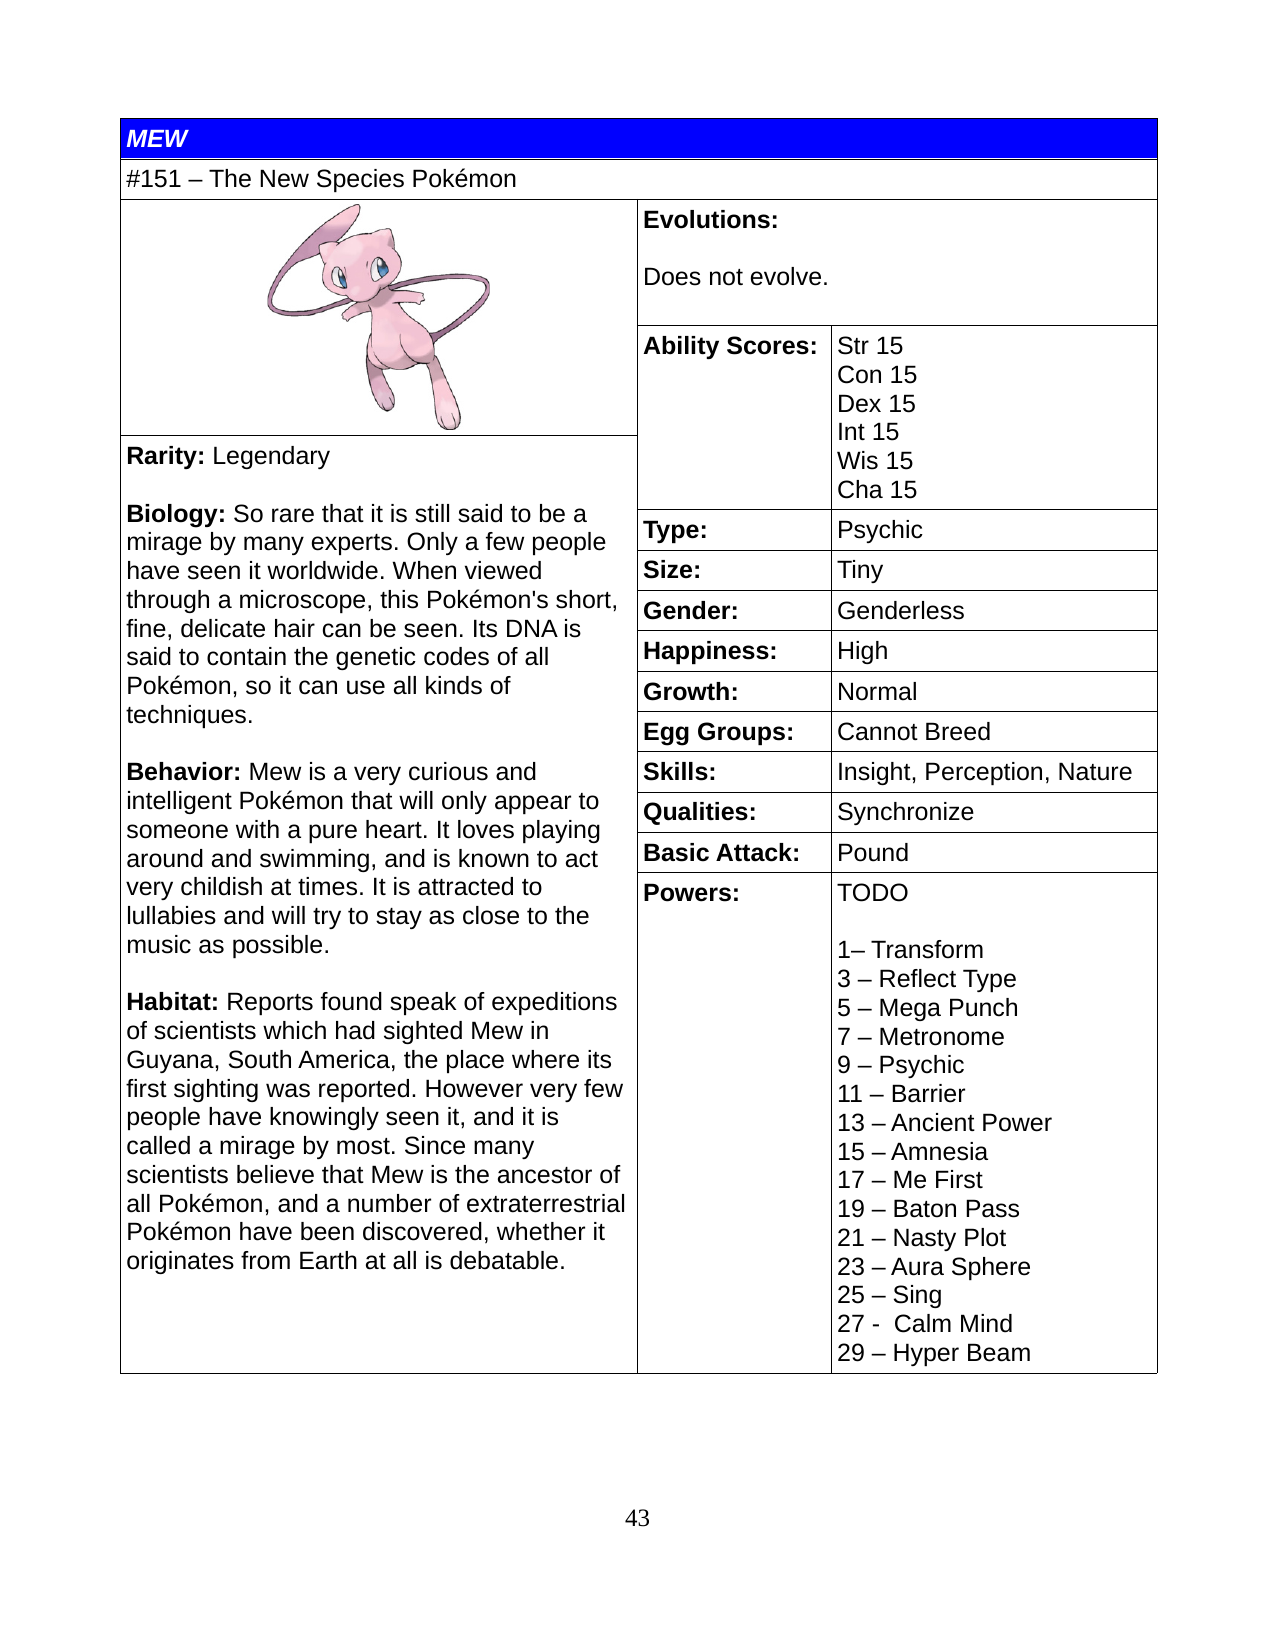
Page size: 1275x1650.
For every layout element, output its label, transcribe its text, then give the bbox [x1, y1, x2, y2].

table_cell Gender: [638, 591, 831, 630]
table_cell Happiness: [638, 631, 831, 671]
table_header MEW [121, 119, 1157, 158]
table_cell Insight, Perception, Nature [832, 752, 1157, 792]
table_cell Powers: [638, 873, 831, 1372]
table_cell #151 – The New Species Pokémon [121, 160, 1157, 199]
table_cell Skills: [638, 752, 831, 792]
table_cell High [832, 631, 1157, 671]
table_cell Ability Scores: [638, 326, 831, 509]
table_cell Type: [638, 510, 831, 550]
table_cell Tiny [832, 551, 1157, 590]
table_cell Rarity: Legendary Biology: So rare that it is still said to be a mirage by many experts. Only a few people have seen it worldwide. When viewed through a microscope, this Pokémon's short, fine, delicate hair can be seen. Its DNA is said to contain the genetic codes of all Pokémon, so it can use all kinds of techniques. Behavior: Mew is a very curious and intelligent Pokémon that will only appear to someone with a pure heart. It loves playing around and swimming, and is known to act very childish at times. It is attracted to lullabies and will try to stay as close to the music as possible. Habitat: Reports found speak of expeditions of scientists which had sighted Mew in Guyana, South America, the place where its first sighting was reported. However very few people have knowingly seen it, and it is called a mirage by most. Since many scientists believe that Mew is the ancestor of all Pokémon, and a number of extraterrestrial Pokémon have been discovered, whether it originates from Earth at all is debatable. [121, 436, 637, 1372]
table_cell Egg Groups: [638, 712, 831, 751]
table_cell Cannot Breed [832, 712, 1157, 751]
table_cell Basic Attack: [638, 833, 831, 872]
table_cell Psychic [832, 510, 1157, 550]
table_cell Synchronize [832, 793, 1157, 832]
table_cell Str 15 Con 15 Dex 15 Int 15 Wis 15 Cha 15 [832, 326, 1157, 509]
table_cell Growth: [638, 672, 831, 711]
table_cell Size: [638, 551, 831, 590]
table_cell Normal [832, 672, 1157, 711]
table_cell [121, 200, 637, 435]
table_cell Pound [832, 833, 1157, 872]
table_cell Qualities: [638, 793, 831, 832]
table_cell TODO 1– Transform 3 – Reflect Type 5 – Mega Punch 7 – Metronome 9 – Psychic 11 – Barrier 13 – Ancient Power 15 – Amnesia 17 – Me First 19 – Baton Pass 21 – Nasty Plot 23 – Aura Sphere 25 – Sing 27 - Calm Mind 29 – Hyper Beam [832, 873, 1157, 1372]
picture [267, 204, 490, 430]
table_cell Genderless [832, 591, 1157, 630]
table_cell Evolutions: Does not evolve. [638, 200, 1157, 325]
